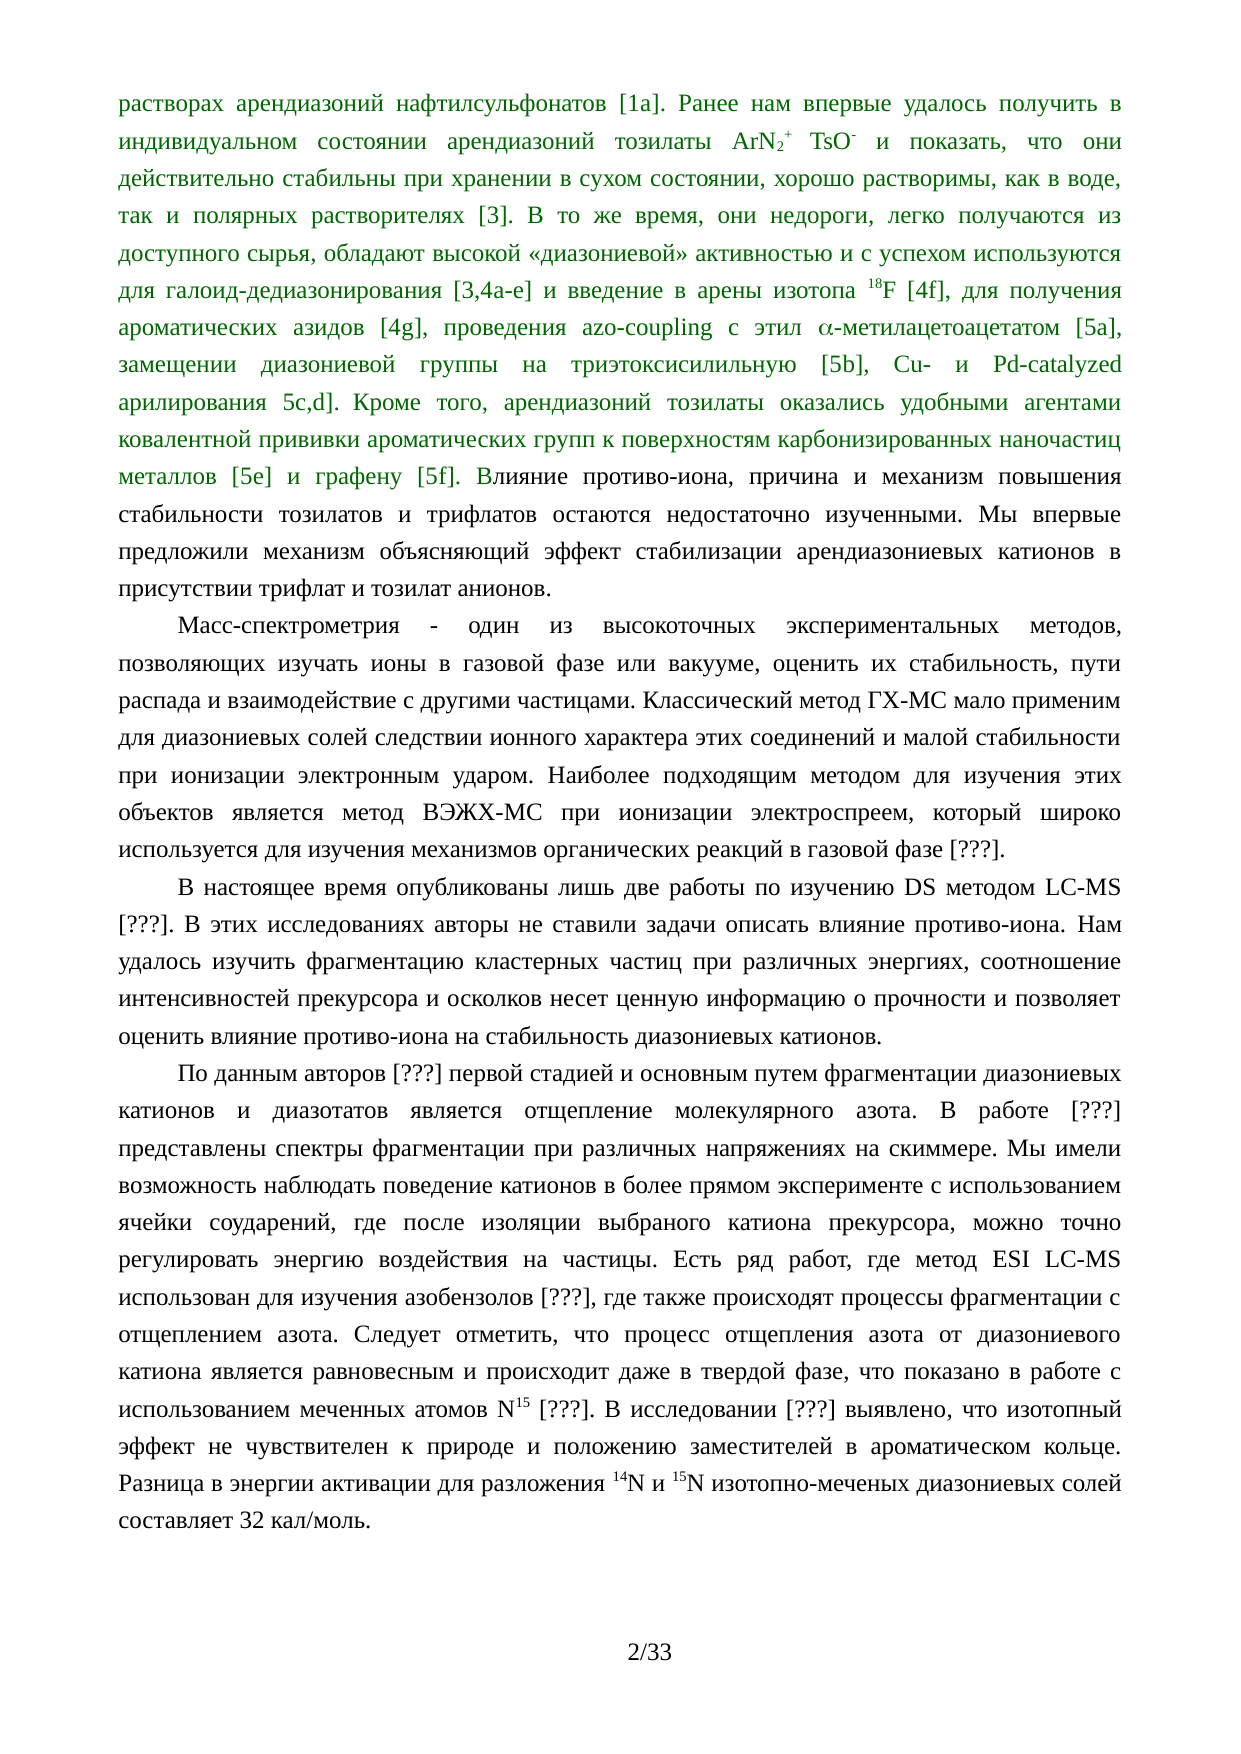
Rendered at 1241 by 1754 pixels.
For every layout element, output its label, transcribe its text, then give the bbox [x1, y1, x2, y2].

list Масс-спектрометрия - один из высокоточных экспериментальных методов, позволяющих изучать ионы в газовой фазе или вакууме, оценить их стабильность, пути распада и взаимодействие с другими частицами. Классический метод ГХ-МС мало применим для диазониевых солей следствии ионного характера этих соединений и малой стабильности при ионизации электронным ударом. Наиболее подходящим методом для изучения этих объектов является метод ВЭЖХ-МС при ионизации электроспреем, который широко используется для изучения механизмов органических реакций в газовой фазе [???]. [118, 611, 1122, 863]
list По данным авторов [???] первой стадией и основным путем фрагментации диазониевых катионов и диазотатов является отщепление молекулярного азота. В работе [???] представлены спектры фрагментации при различных напряжениях на скиммере. Мы имели возможность наблюдать поведение катионов в более прямом эксперименте с использованием ячейки соударений, где после изоляции выбраного катиона прекурсора, можно точно регулировать энергию воздействия на частицы. Есть ряд работ, где метод ESI LC-MS использован для изучения азобензолов [???], где также происходят процессы фрагментации с отщеплением азота. Следует отметить, что процесс отщепления азота от диазониевого катиона является равновесным и происходит даже в твердой фазе, что показано в работе с использованием меченных атомов N15 [???]. В исследовании [???] выявлено, что изотопный эффект не чувствителен к природе и положению заместителей в ароматическом кольце. Разница в энергии активации для разложения 14N и 15N изотопно-меченых диазониевых солей составляет 32 кал/моль. [118, 1058, 1122, 1534]
list В настоящее время опубликованы лишь две работы по изучению DS методом LC-MS [???]. В этих исследованиях авторы не ставили задачи описать влияние противо-иона. Нам удалось изучить фрагментацию кластерных частиц при различных энергиях, соотношение интенсивностей прекурсора и осколков несет ценную информацию о прочности и позволяет оценить влияние противо-иона на стабильность диазониевых катионов. [118, 872, 1122, 1049]
list растворах арендиазоний нафтилсульфонатов [1a]. Ранее нам впервые удалось получить в индивидуальном состоянии арендиазоний тозилаты ArN2+ TsO- и показать, что они действительно стабильны при хранении в сухом состоянии, хорошо растворимы, как в воде, так и полярных растворителях [3]. В то же время, они недороги, легко получаются из доступного сырья, обладают высокой «диазониевой» активностью и с успехом используются для галоид-дедиазонирования [3,4a-e] и введение в арены изотопа 18F [4f], для получения ароматических азидов [4g], проведения azo-coupling с этил -метилацетоацетатом [5a], замещении диазониевой группы на триэтоксисилильную [5b], Cu- и Pd-catalyzed арилирования 5c,d]. Кроме того, арендиазоний тозилаты оказались удобными агентами ковалентной прививки ароматических групп к поверхностям карбонизированных наночастиц металлов [5e] и графену [5f]. Влияние противо-иона, причина и механизм повышения стабильности тозилатов и трифлатов остаются недостаточно изученными. Мы впервые предложили механизм объясняющий эффект стабилизации арендиазониевых катионов в присутствии трифлат и тозилат анионов. [118, 88, 1122, 602]
